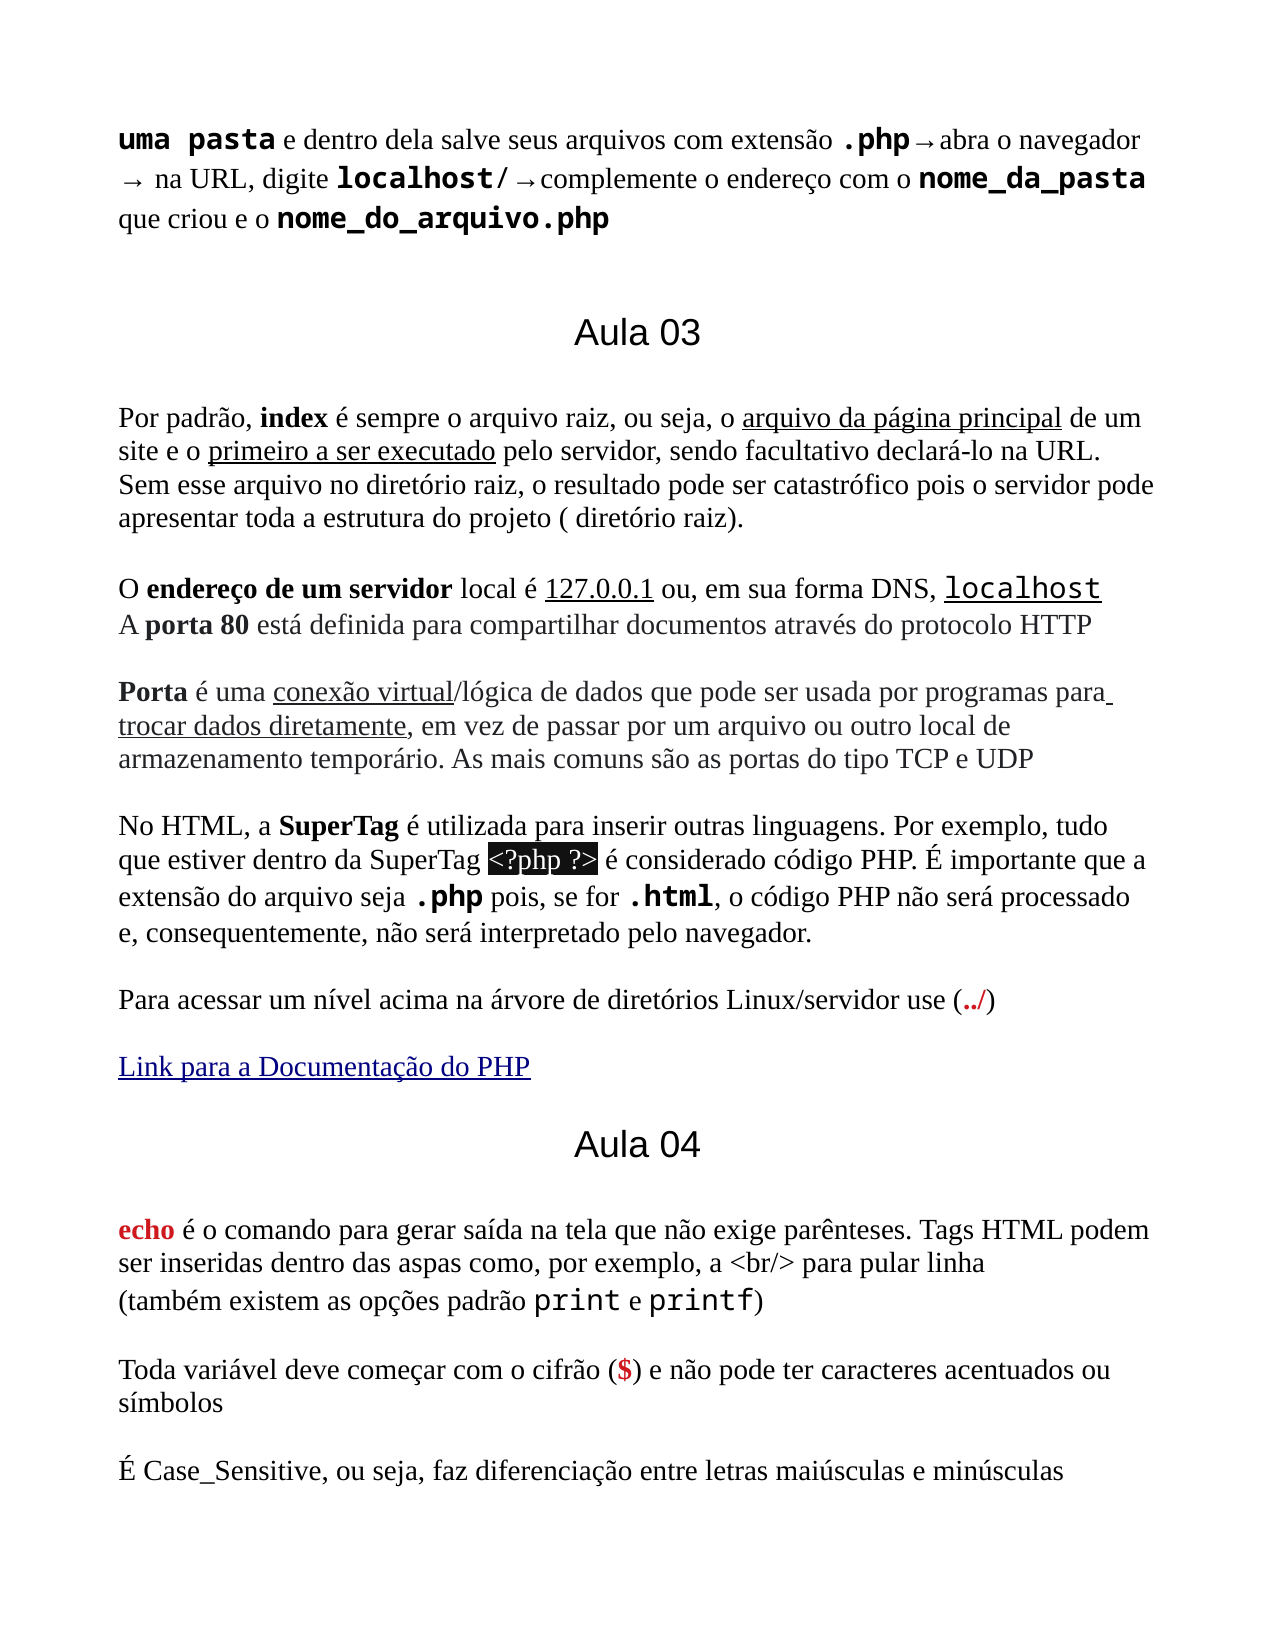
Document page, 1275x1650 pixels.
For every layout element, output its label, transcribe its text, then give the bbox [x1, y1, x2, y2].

text uma pasta e dentro dela salve seus arquivos com extensão .php→abra o navegador → na URL, digite localhost/→complemente o endereço com o nome_da_pasta que criou e o nome_do_arquivo.php [118, 118, 1157, 237]
subtitle Aula 04 [118, 1123, 1157, 1166]
text O endereço de um servidor local é 127.0.0.1 ou, em sua forma DNS, localhost [118, 567, 1157, 607]
text Para acessar um nível acima na árvore de diretórios Linux/servidor use (../) [118, 982, 1157, 1016]
text echo é o comando para gerar saída na tela que não exige parênteses. Tags HTML podem ser inseridas dentro das aspas como, por exemplo, a <br/> para pular linha [118, 1212, 1157, 1279]
text Link para a Documentação do PHP [118, 1049, 1157, 1083]
text É Case_Sensitive, ou seja, faz diferenciação entre letras maiúsculas e minúsculas [118, 1453, 1157, 1486]
text Toda variável deve começar com o cifrão ($) e não pode ter caracteres acentuados ou símbolos [118, 1352, 1157, 1419]
subtitle Aula 03 [118, 311, 1157, 354]
text Por padrão, index é sempre o arquivo raiz, ou seja, o arquivo da página principal de um site e o primeiro a ser executado pelo servidor, sendo facultativo declará-lo na URL. Sem esse arquivo no diretório raiz, o resultado pode ser catastrófico pois o servidor pode apresentar toda a estrutura do projeto ( diretório raiz). [118, 400, 1157, 534]
text Porta é uma conexão virtual/lógica de dados que pode ser usada por programas para trocar dados diretamente, em vez de passar por um arquivo ou outro local de armazenamento temporário. As mais comuns são as portas do tipo TCP e UDP [118, 674, 1157, 775]
text A porta 80 está definida para compartilhar documentos através do protocolo HTTP [118, 607, 1157, 641]
text No HTML, a SuperTag é utilizada para inserir outras linguagens. Por exemplo, tudo que estiver dentro da SuperTag <?php ?> é considerado código PHP. É importante que a extensão do arquivo seja .php pois, se for .html, o código PHP não será processado e, consequentemente, não será interpretado pelo navegador. [118, 808, 1157, 949]
text (também existem as opções padrão print e printf) [118, 1279, 1157, 1318]
